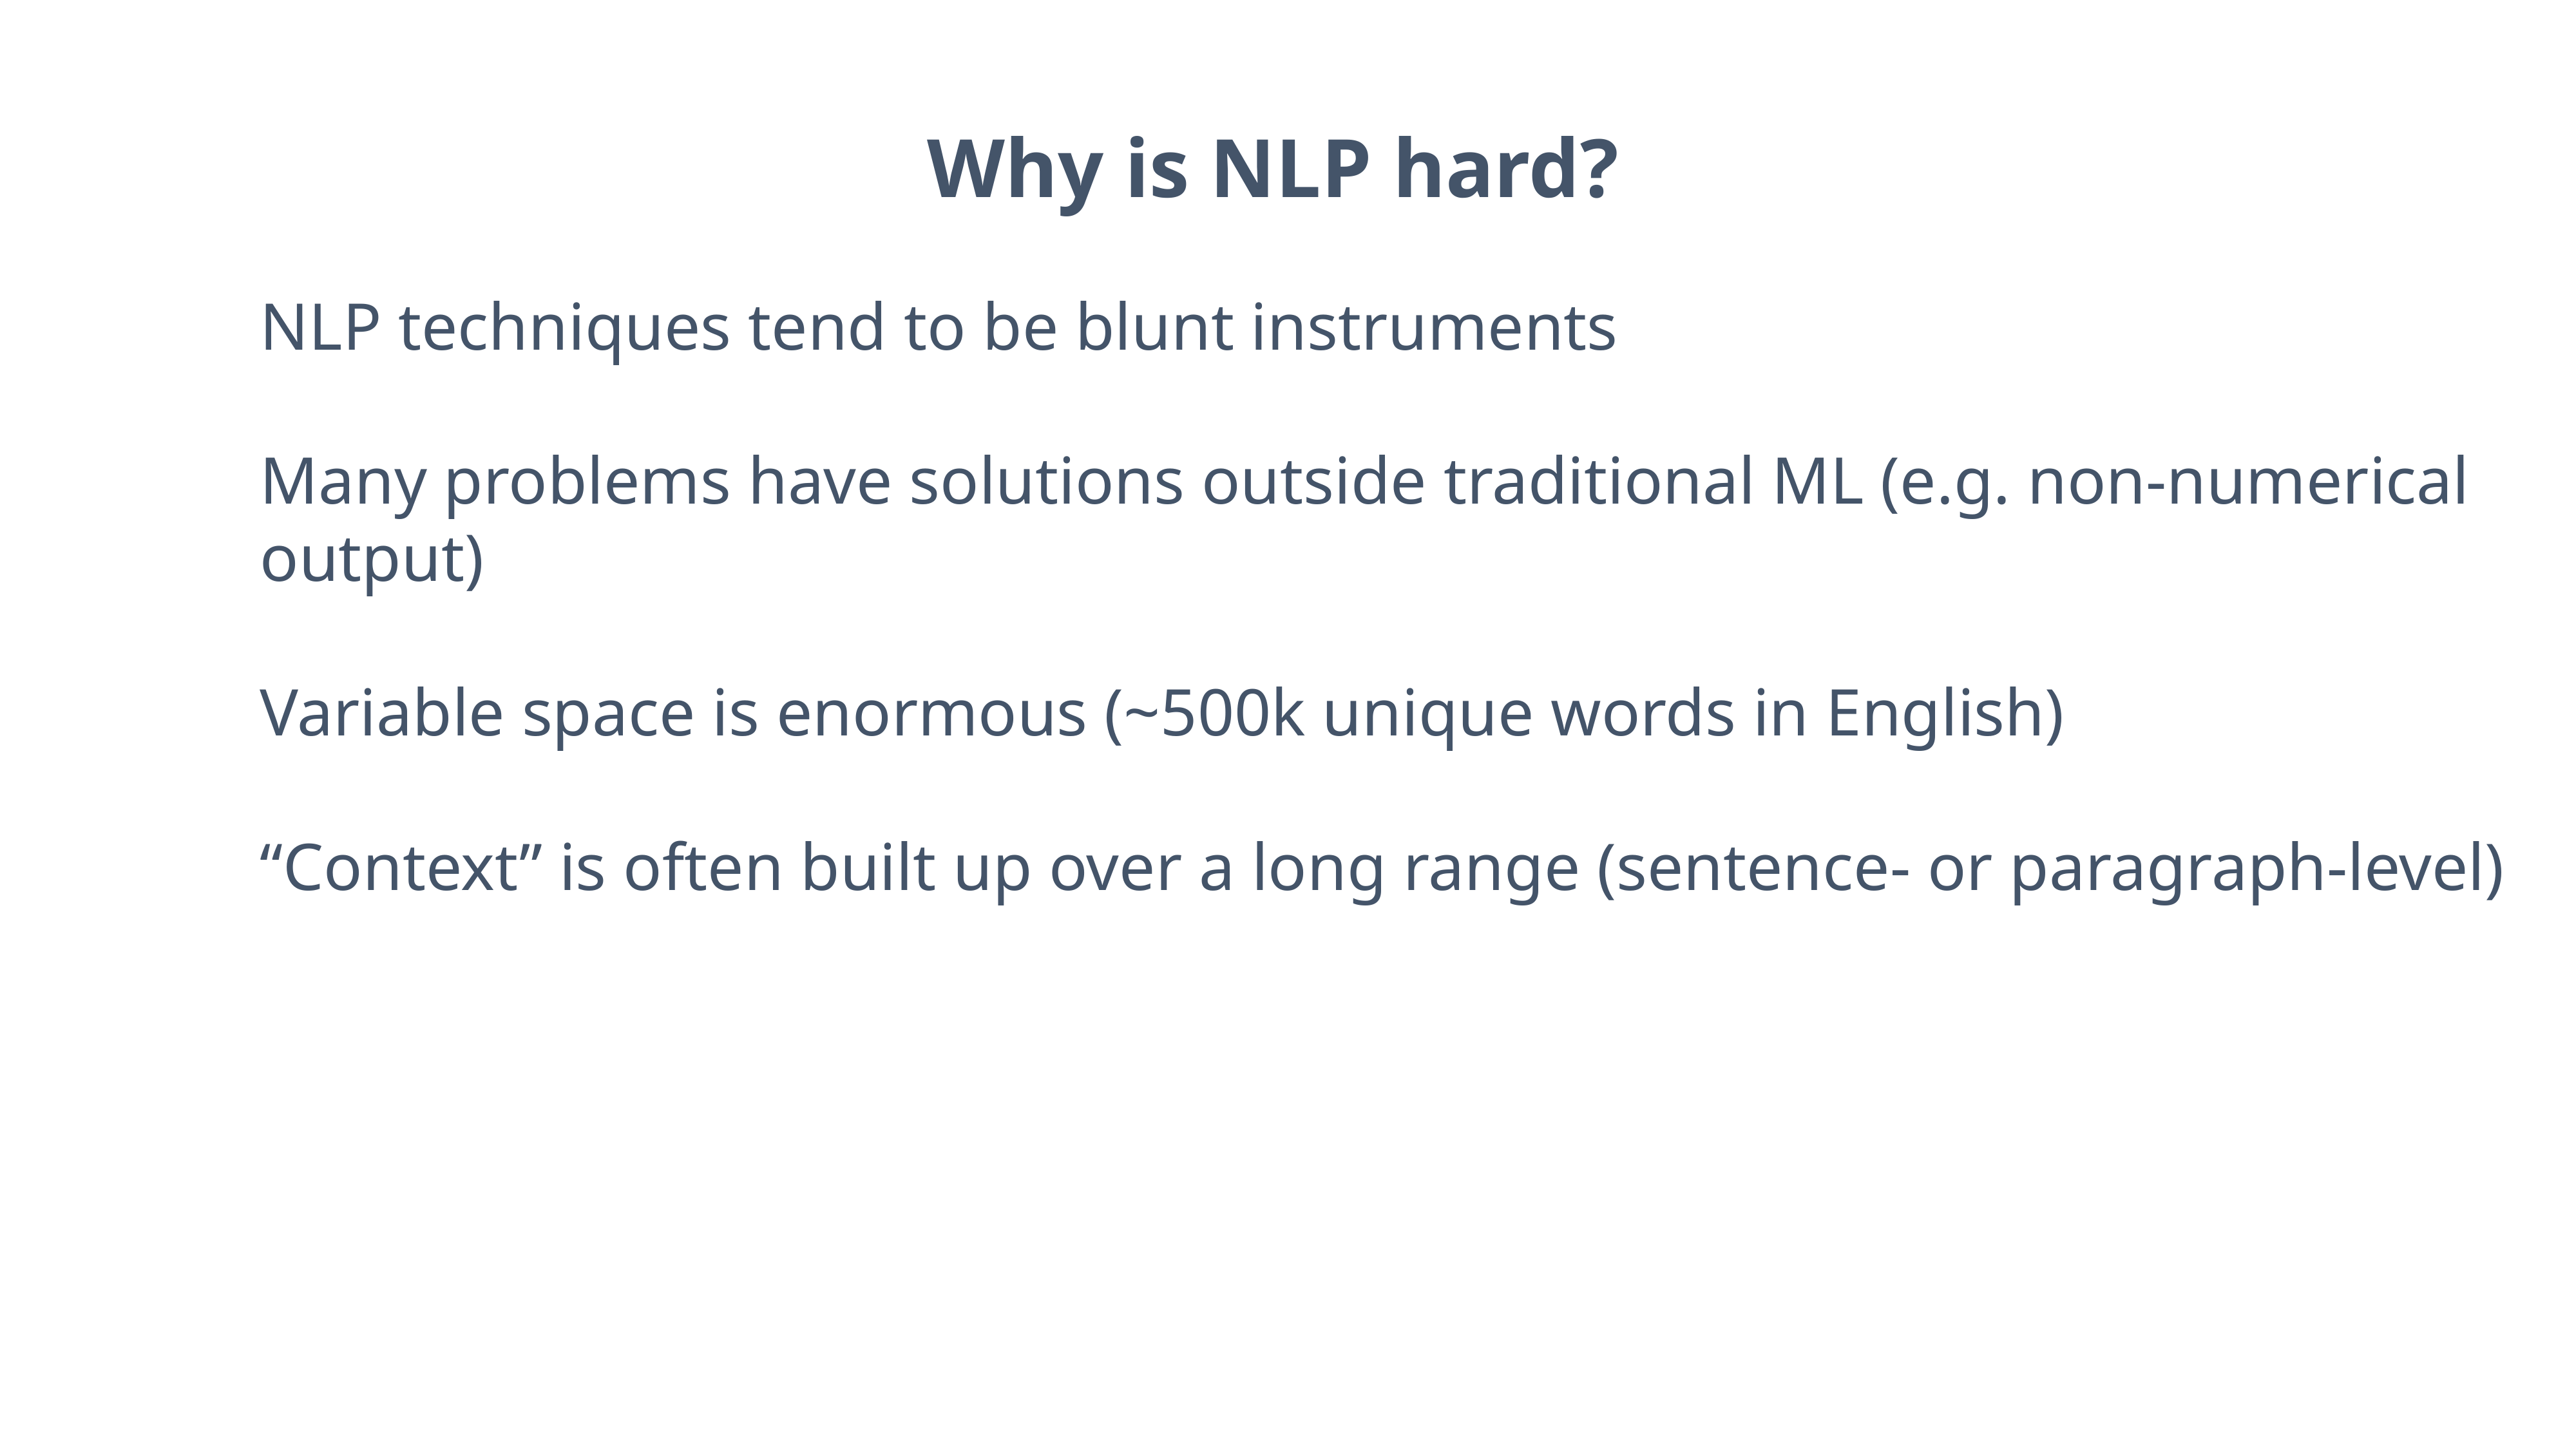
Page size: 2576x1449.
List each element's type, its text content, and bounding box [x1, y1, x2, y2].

text_box NLP techniques tend to be blunt instruments Many problems have solutions outside traditional ML (e.g. non-numerical output) Variable space is enormous (~500k unique words in English) “Context” is often built up over a long range (sentence- or paragraph-level) [250, 280, 2549, 909]
text_box Why is NLP hard? [917, 112, 1629, 219]
